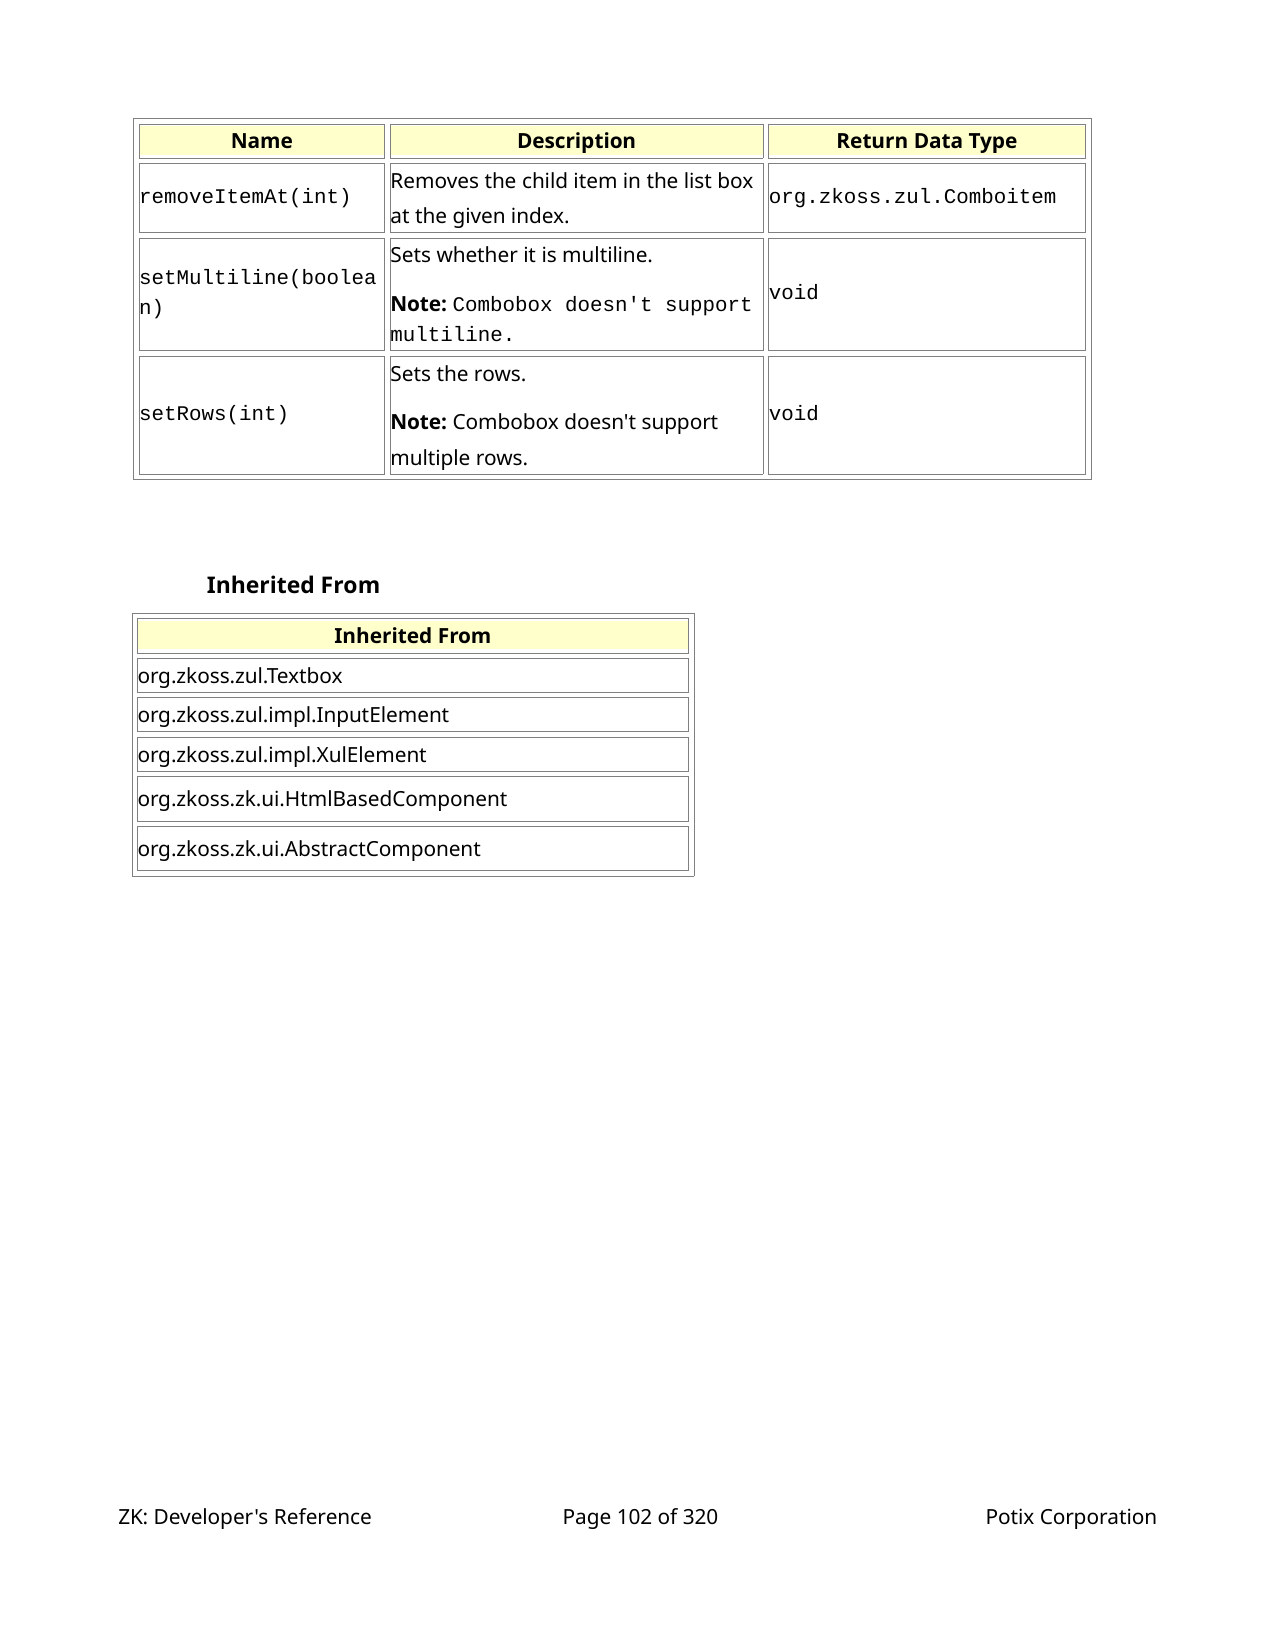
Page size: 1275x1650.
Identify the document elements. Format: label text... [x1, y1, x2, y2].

subtitle Inherited From [207, 569, 1157, 600]
table_cell org.zkoss.zk.ui.AbstractComponent [134, 821, 691, 870]
table_cell Removes the child item in the list box at the given index. [387, 158, 766, 232]
table_cell org.zkoss.zul.Textbox [134, 653, 691, 692]
table_cell Sets the rows. Note: Combobox doesn't support multiple rows. [387, 350, 766, 474]
table_cell org.zkoss.zul.impl.InputElement [134, 692, 691, 731]
table_cell org.zkoss.zk.ui.HtmlBasedComponent [134, 771, 691, 821]
table_cell void [766, 350, 1088, 474]
table_cell Sets whether it is multiline. Note: Combobox doesn't support multiline. [387, 232, 766, 350]
table_cell setMultiline(boolean) [136, 232, 387, 350]
table_cell setRows(int) [136, 350, 387, 474]
table_header Name [136, 119, 387, 158]
table_cell org.zkoss.zul.impl.XulElement [134, 731, 691, 771]
table_cell org.zkoss.zul.Comboitem [766, 158, 1088, 232]
table_header Return Data Type [766, 119, 1088, 158]
table_cell void [766, 232, 1088, 350]
table_header Inherited From [134, 614, 691, 652]
table_header Description [387, 119, 766, 158]
table_cell removeItemAt(int) [136, 158, 387, 232]
